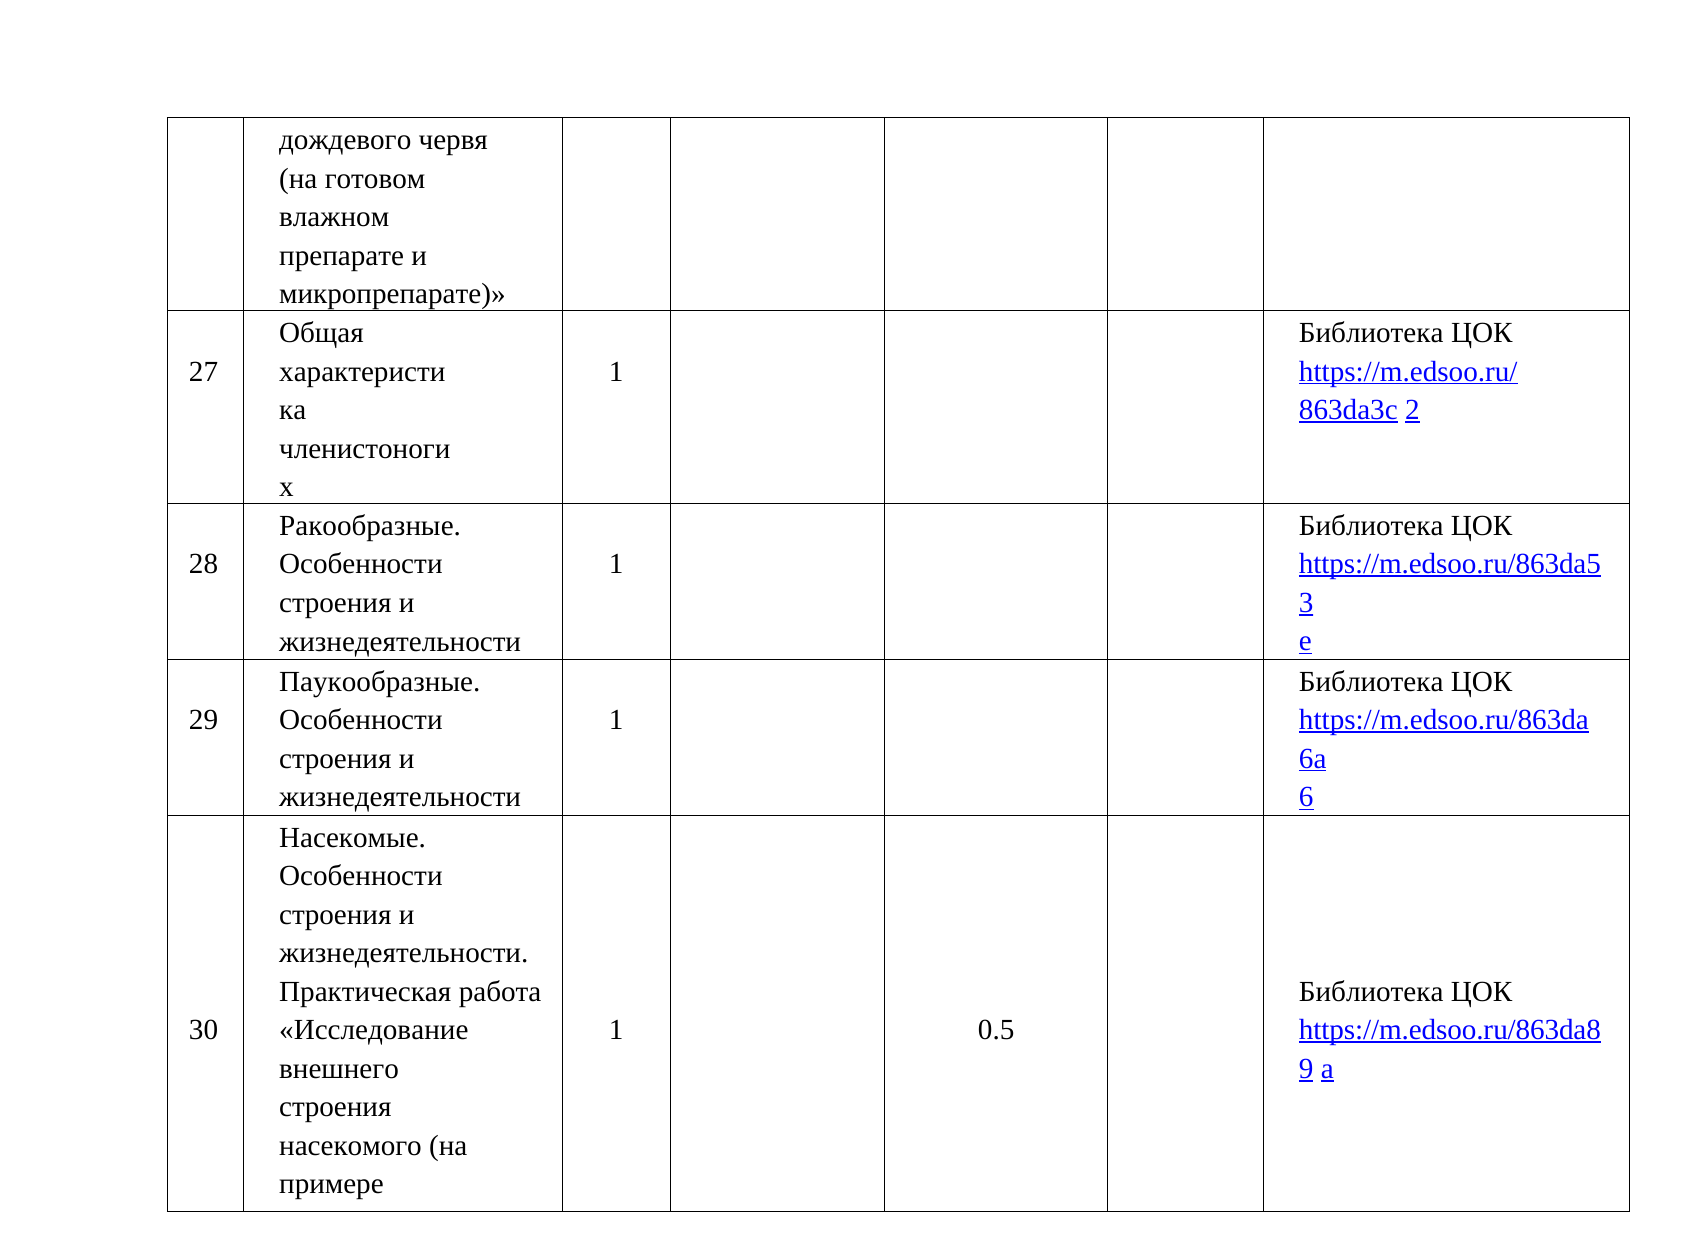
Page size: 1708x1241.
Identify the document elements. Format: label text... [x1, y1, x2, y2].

table_header [671, 118, 884, 310]
table_cell [1108, 311, 1263, 503]
table_header [1264, 118, 1629, 310]
table_cell [671, 660, 884, 815]
table_cell 1 [563, 816, 670, 1211]
table_cell [1108, 660, 1263, 815]
table_header [563, 118, 670, 310]
table_cell 0.5 [885, 816, 1107, 1211]
table_header дождевого червя (на готовом влажном препарате и микропрепарате)» [244, 118, 562, 310]
table_header [885, 118, 1107, 310]
table_header [1108, 118, 1263, 310]
table_cell [1108, 504, 1263, 659]
table_cell [671, 816, 884, 1211]
table_cell [671, 311, 884, 503]
table_cell 1 [563, 311, 670, 503]
table_cell [671, 504, 884, 659]
table_cell [1108, 816, 1263, 1211]
table_cell 29 [168, 660, 243, 815]
table_cell 30 [168, 816, 243, 1211]
table_cell 27 [168, 311, 243, 503]
table_cell Ракообразные. Особенности строения и жизнедеятельности [244, 504, 562, 659]
table_cell Общая характеристика членистоногих [244, 311, 562, 503]
table_header [168, 118, 243, 310]
table_cell Библиотека ЦОК https://m.edsoo.ru/863da6a 6 [1264, 660, 1629, 815]
table_cell Библиотека ЦОК https://m.edsoo.ru/863da89 a [1264, 816, 1629, 1211]
table_cell [885, 660, 1107, 815]
table_cell 1 [563, 660, 670, 815]
table_cell Библиотека ЦОК https://m.edsoo.ru/863da3c 2 [1264, 311, 1629, 503]
table_cell Библиотека ЦОК https://m.edsoo.ru/863da53 e [1264, 504, 1629, 659]
table_cell [885, 311, 1107, 503]
table_cell 28 [168, 504, 243, 659]
table_cell Паукообразные. Особенности строения и жизнедеятельности [244, 660, 562, 815]
table_cell 1 [563, 504, 670, 659]
table_cell [885, 504, 1107, 659]
table_cell Насекомые. Особенности строения и жизнедеятельности. Практическая работа «Исследование внешнего строения насекомого (на примере [244, 816, 562, 1211]
